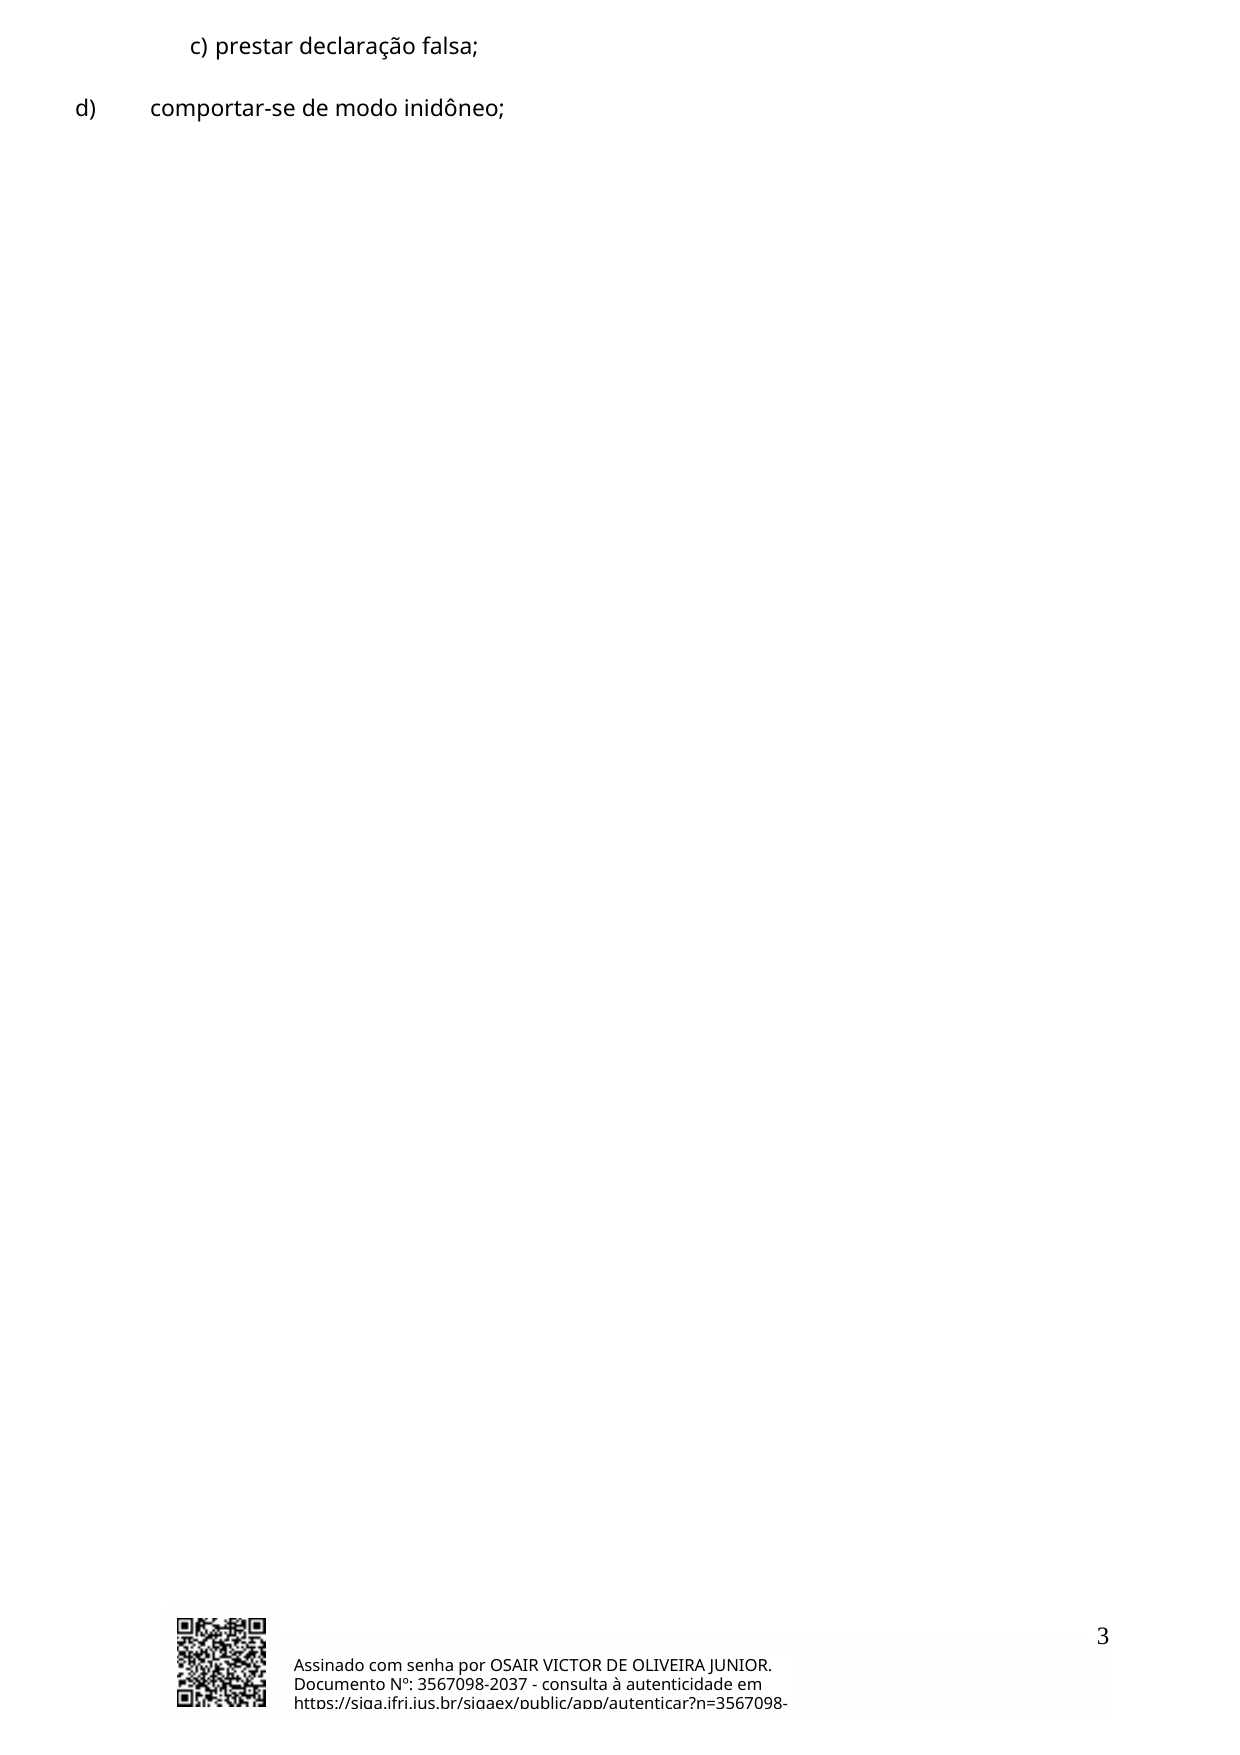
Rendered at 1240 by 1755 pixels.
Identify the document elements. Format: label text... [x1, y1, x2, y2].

list comportar-se de modo inidôneo; [75, 91, 1239, 123]
list prestar declaração falsa; [189, 30, 1239, 61]
